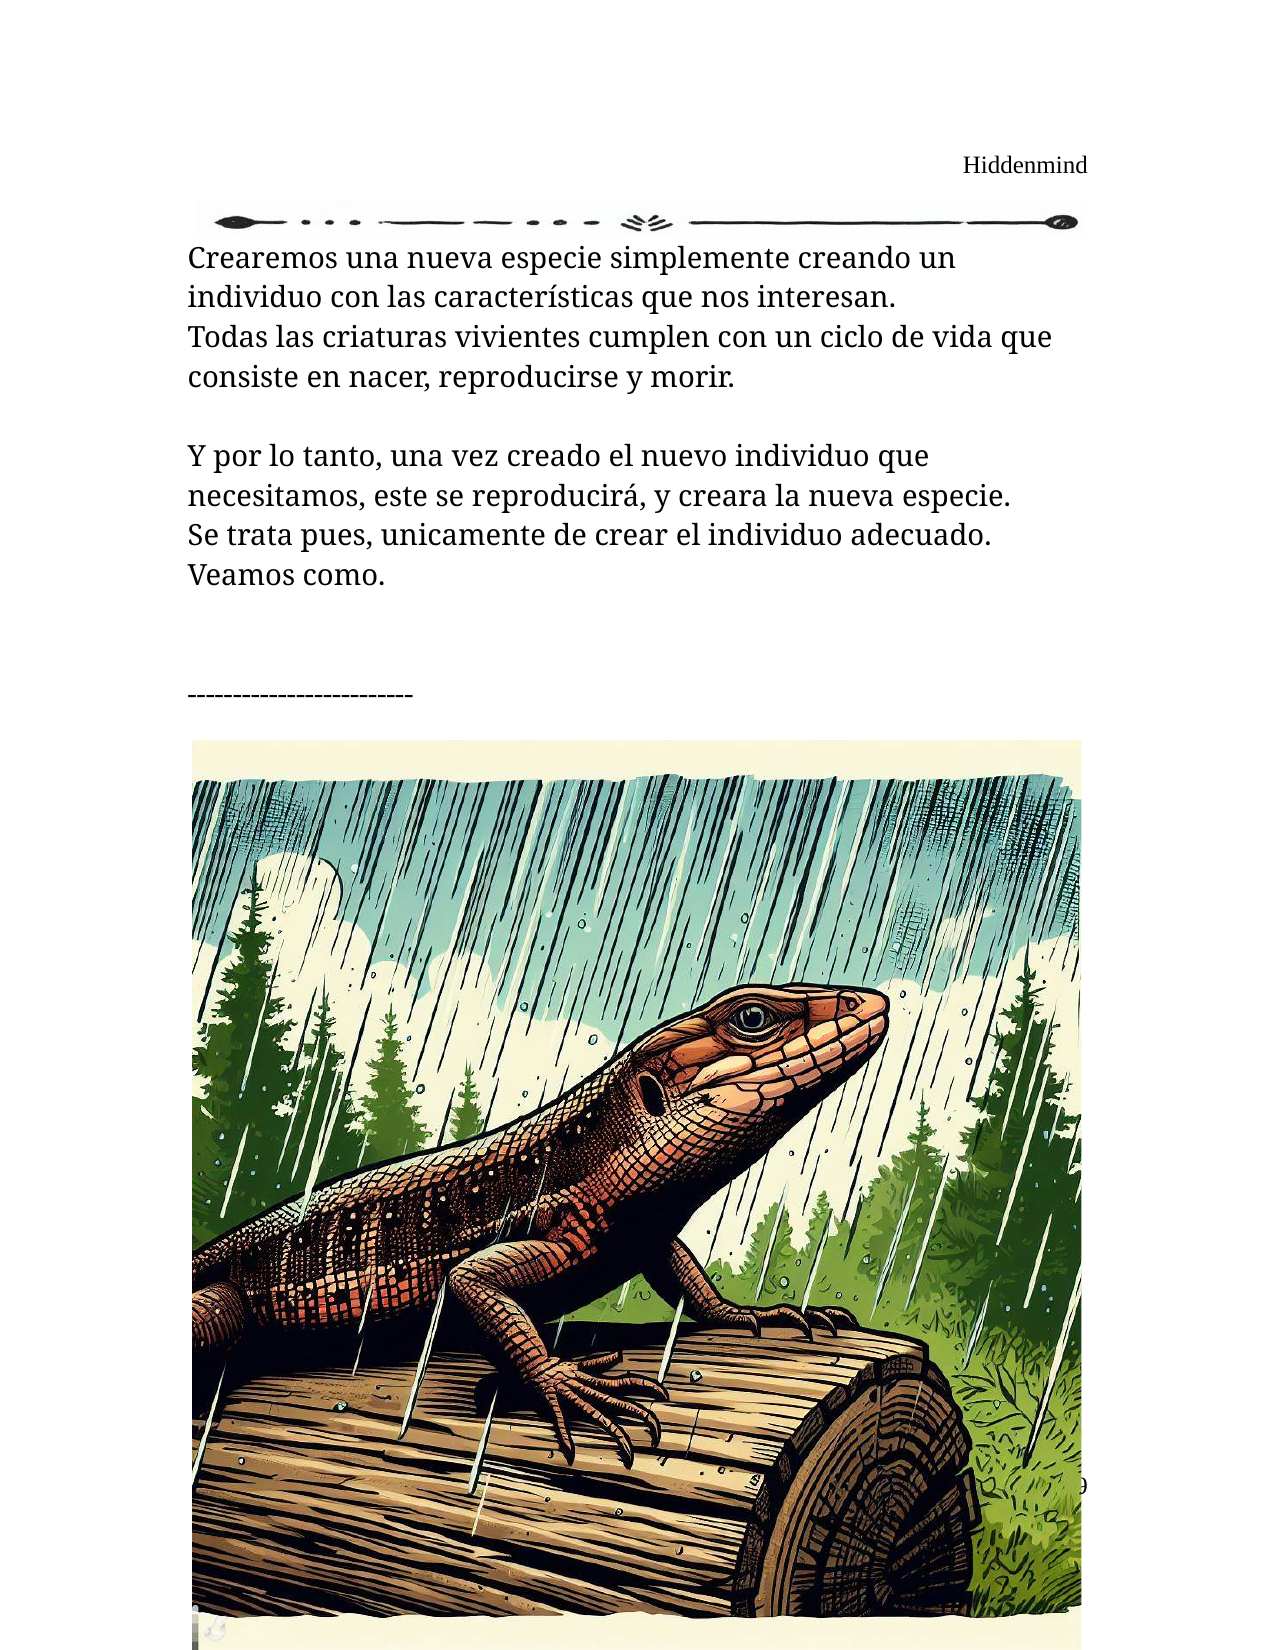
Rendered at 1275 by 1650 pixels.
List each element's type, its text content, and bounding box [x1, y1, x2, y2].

text Todas las criaturas vivientes cumplen con un ciclo de vida que consiste en nacer, reproducirse y morir. [187, 316, 1087, 396]
text ------------------------- [187, 673, 1087, 713]
picture [198, 200, 1088, 237]
text Veamos como. [187, 554, 1087, 594]
text Y por lo tanto, una vez creado el nuevo individuo que necesitamos, este se reproducirá, y creara la nueva especie. [187, 435, 1087, 515]
text Crearemos una nueva especie simplemente creando un individuo con las características que nos interesan. [187, 238, 1087, 316]
picture [192, 740, 1082, 1650]
text Se trata pues, unicamente de crear el individuo adecuado. [187, 515, 1087, 554]
